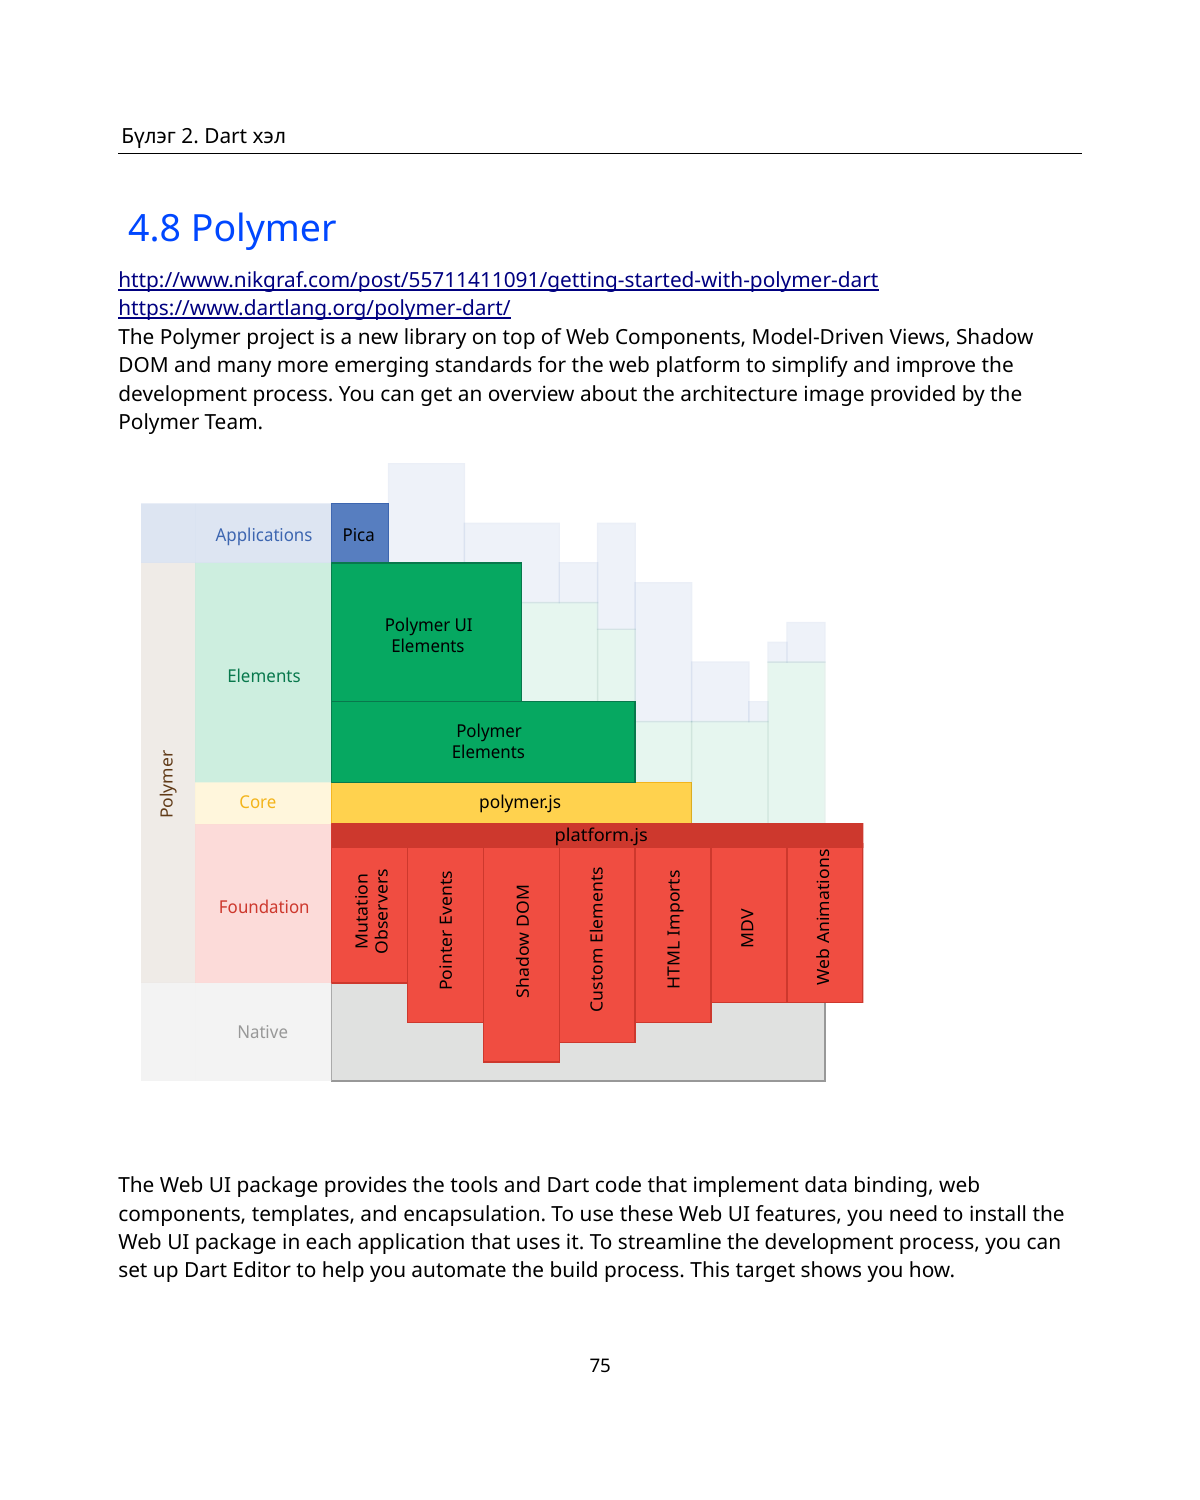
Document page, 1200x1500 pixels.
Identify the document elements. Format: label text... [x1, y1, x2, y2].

text http://www.nikgraf.com/post/55711411091/getting-started-with-polymer-dart [118, 265, 1082, 293]
text The Web UI package provides the tools and Dart code that implement data binding, web components, templates, and encapsulation. To use these Web UI features, you need to install the Web UI package in each application that uses it. To streamline the development process, you can set up Dart Editor to help you automate the build process. This target shows you how. [118, 1170, 1082, 1284]
text The Polymer project is a new library on top of Web Components, Model-Driven Views, Shadow DOM and many more emerging standards for the web platform to simplify and improve the development process. You can get an overview about the architecture image provided by the Polymer Team. [118, 322, 1082, 436]
subtitle Polymer [118, 201, 1082, 252]
text https://www.dartlang.org/polymer-dart/ [118, 293, 1082, 322]
